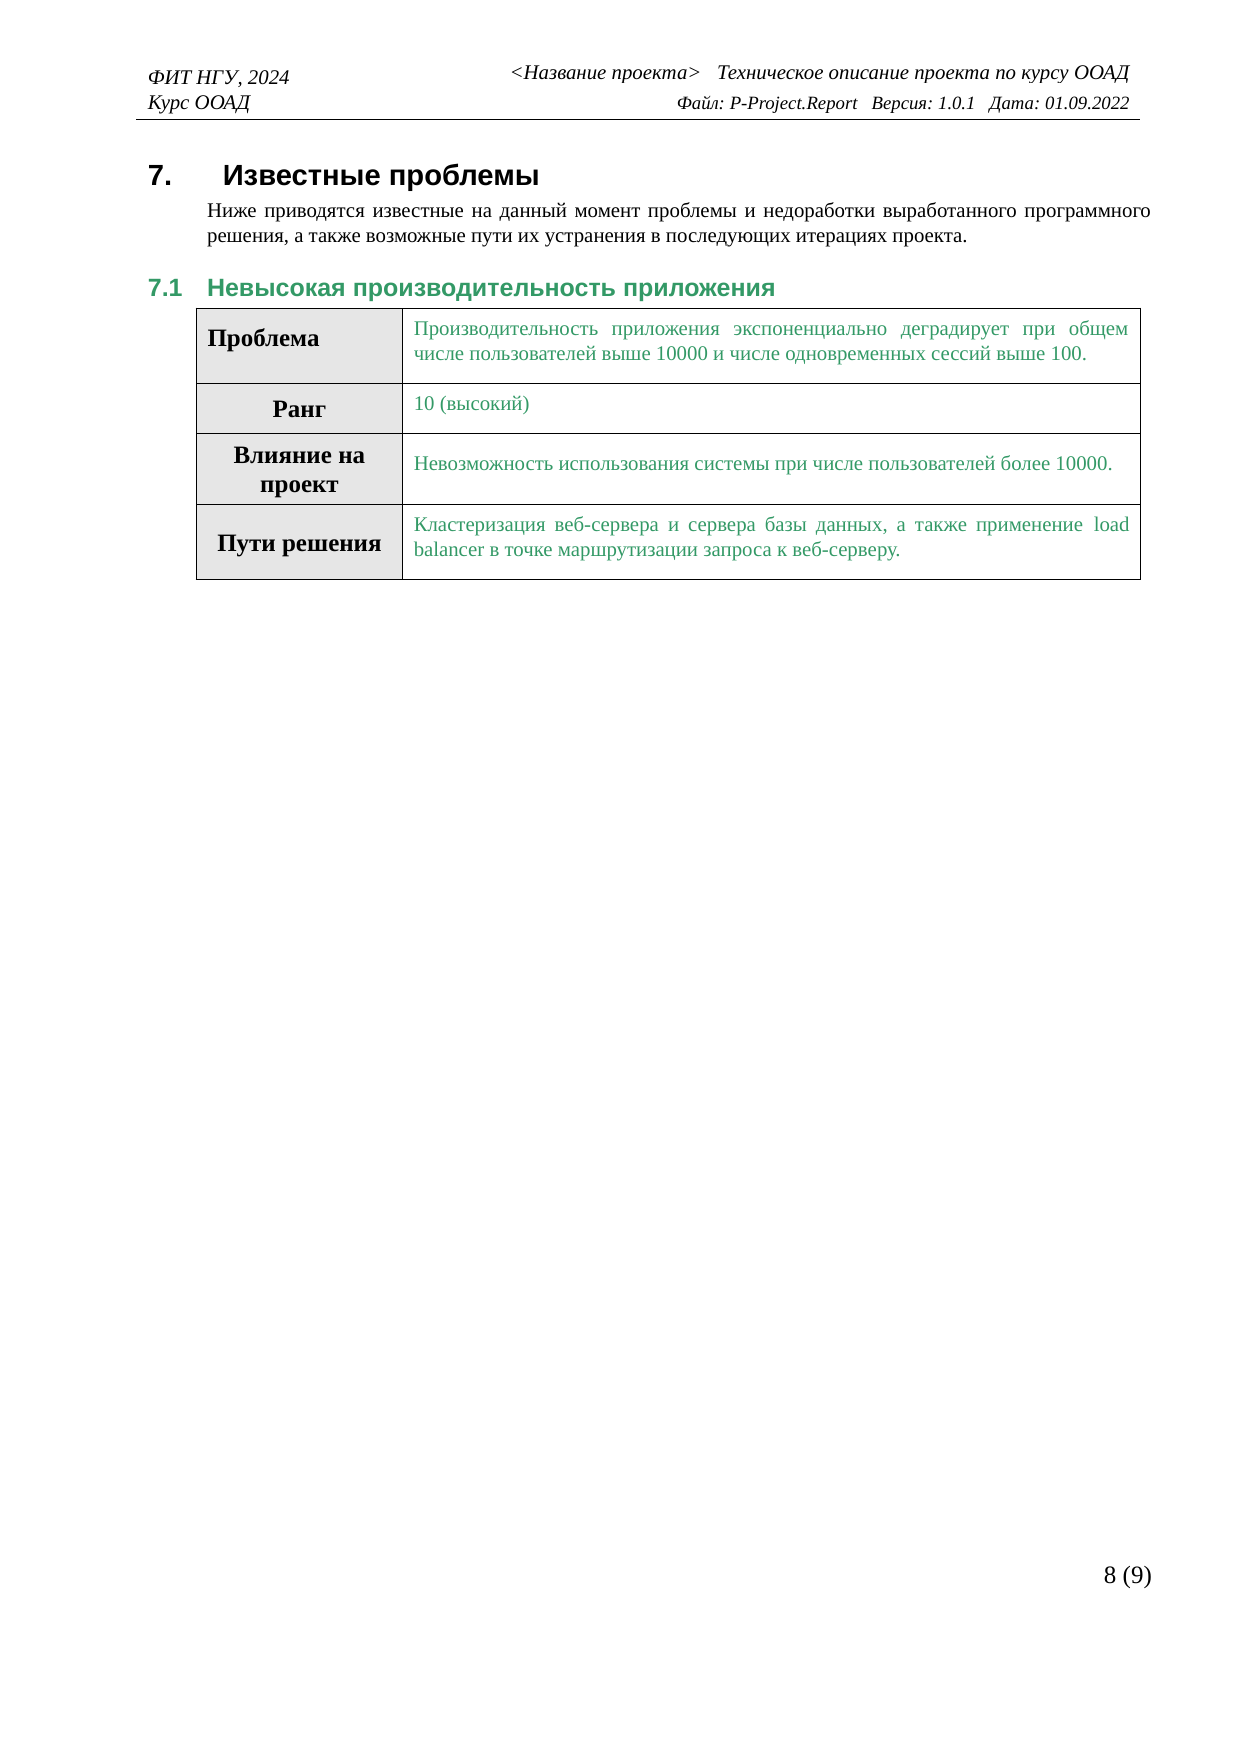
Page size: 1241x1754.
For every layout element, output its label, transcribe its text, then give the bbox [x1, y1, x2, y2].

table_cell 10 (высокий) [403, 384, 1140, 433]
table_cell Ранг [197, 384, 402, 433]
table_cell Влияние на проект [197, 434, 402, 504]
subtitle Известные проблемы [148, 158, 1152, 191]
table_cell Кластеризация веб-сервера и сервера базы данных, а также применение load balancer в точке маршрутизации запроса к веб-серверу. [403, 505, 1140, 579]
table_header Производительность приложения экспоненциально деградирует при общем числе пользователей выше 10000 и числе одновременных сессий выше 100. [403, 309, 1140, 383]
table_cell Пути решения [197, 505, 402, 579]
text Ниже приводятся известные на данный момент проблемы и недоработки выработанного программного решения, а также возможные пути их устранения в последующих итерациях проекта. [207, 197, 1152, 247]
subtitle Невысокая производительность приложения [148, 272, 1152, 301]
table_header Проблема [197, 309, 402, 383]
table_cell Невозможность использования системы при числе пользователей более 10000. [403, 434, 1140, 504]
